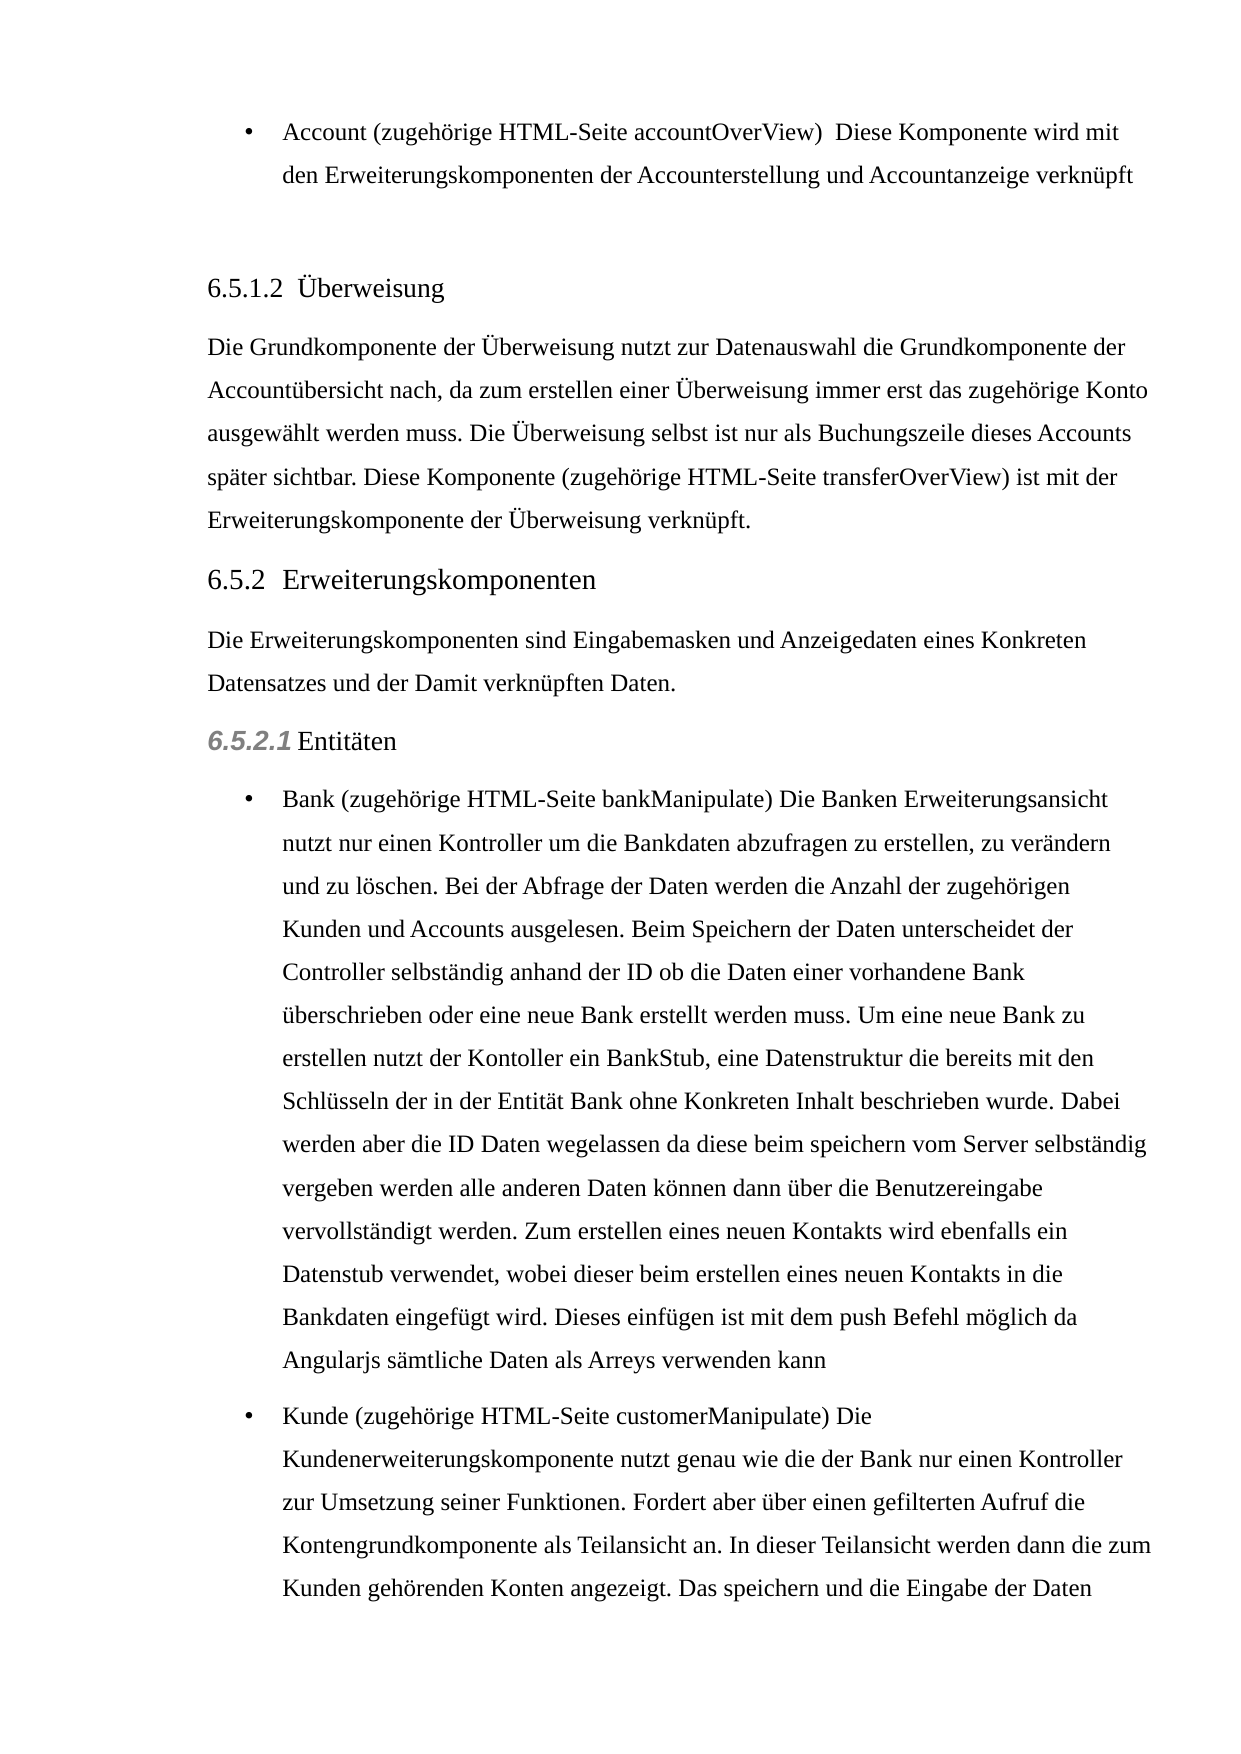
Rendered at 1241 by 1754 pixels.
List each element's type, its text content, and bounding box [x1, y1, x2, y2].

text Die Erweiterungskomponenten sind Eingabemasken und Anzeigedaten eines Konkreten Datensatzes und der Damit verknüpften Daten. [207, 625, 1152, 697]
text Die Grundkomponente der Überweisung nutzt zur Datenauswahl die Grundkomponente der Accountübersicht nach, da zum erstellen einer Überweisung immer erst das zugehörige Konto ausgewählt werden muss. Die Überweisung selbst ist nur als Buchungszeile dieses Accounts später sichtbar. Diese Komponente (zugehörige HTML-Seite transferOverView) ist mit der Erweiterungskomponente der Überweisung verknüpft. [207, 332, 1152, 533]
list Kunde (zugehörige HTML-Seite customerManipulate) Die Kundenerweiterungskomponente nutzt genau wie die der Bank nur einen Kontroller zur Umsetzung seiner Funktionen. Fordert aber über einen gefilterten Aufruf die Kontengrundkomponente als Teilansicht an. In dieser Teilansicht werden dann die zum Kunden gehörenden Konten angezeigt. Das speichern und die Eingabe der Daten [244, 1401, 1152, 1602]
list Account (zugehörige HTML-Seite accountOverView) Diese Komponente wird mit den Erweiterungskomponenten der Accounterstellung und Accountanzeige verknüpft [244, 117, 1152, 189]
subtitle Überweisung [207, 272, 1152, 304]
list Bank (zugehörige HTML-Seite bankManipulate) Die Banken Erweiterungsansicht nutzt nur einen Kontroller um die Bankdaten abzufragen zu erstellen, zu verändern und zu löschen. Bei der Abfrage der Daten werden die Anzahl der zugehörigen Kunden und Accounts ausgelesen. Beim Speichern der Daten unterscheidet der Controller selbständig anhand der ID ob die Daten einer vorhandene Bank überschrieben oder eine neue Bank erstellt werden muss. Um eine neue Bank zu erstellen nutzt der Kontoller ein BankStub, eine Datenstruktur die bereits mit den Schlüsseln der in der Entität Bank ohne Konkreten Inhalt beschrieben wurde. Dabei werden aber die ID Daten wegelassen da diese beim speichern vom Server selbständig vergeben werden alle anderen Daten können dann über die Benutzereingabe vervollständigt werden. Zum erstellen eines neuen Kontakts wird ebenfalls ein Datenstub verwendet, wobei dieser beim erstellen eines neuen Kontakts in die Bankdaten eingefügt wird. Dieses einfügen ist mit dem push Befehl möglich da Angularjs sämtliche Daten als Arreys verwenden kann [244, 784, 1152, 1374]
subtitle Erweiterungskomponenten [207, 562, 1152, 596]
subtitle Entitäten [207, 724, 1152, 756]
